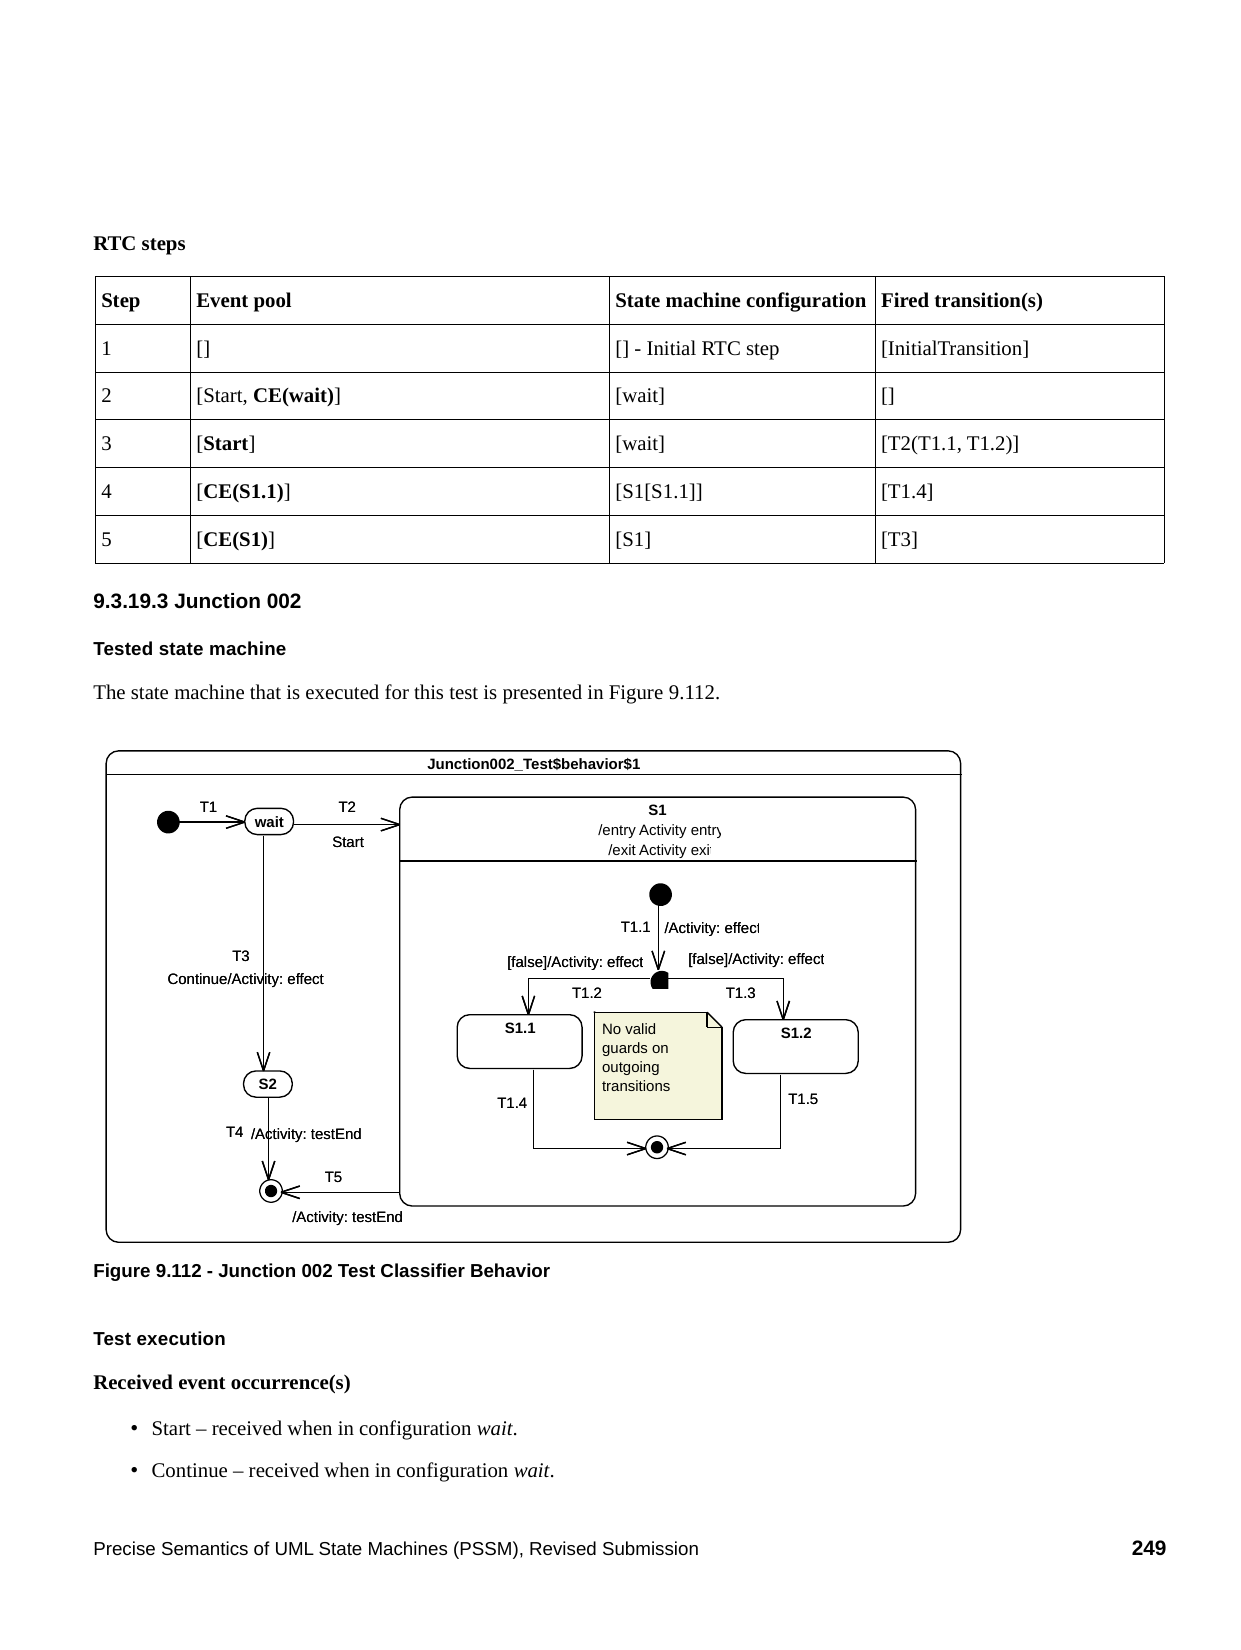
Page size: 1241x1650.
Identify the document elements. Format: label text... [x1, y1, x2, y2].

table_header Event pool [191, 277, 609, 324]
text RTC steps [93, 231, 1164, 255]
table_cell [] - Initial RTC step [610, 325, 875, 372]
table_cell [Start] [191, 420, 609, 467]
table_cell [T2(T1.1, T1.2)] [876, 420, 1164, 467]
table_cell [S1] [610, 516, 875, 562]
table_header Fired transition(s) [876, 277, 1164, 324]
table_header State machine configuration [610, 277, 875, 324]
table_cell 1 [96, 325, 190, 372]
table_cell [InitialTransition] [876, 325, 1164, 372]
table_cell [] [191, 325, 609, 372]
text The state machine that is executed for this test is presented in Figure 9.112. [93, 680, 1164, 704]
list Start – received when in configuration wait. [131, 1415, 1164, 1440]
subtitle Tested state machine [93, 637, 1164, 659]
subtitle Junction 002 [93, 587, 1164, 612]
table_cell [T1.4] [876, 468, 1164, 515]
subtitle Test execution [93, 1327, 1164, 1349]
table_cell [] [876, 373, 1164, 419]
table_cell [S1[S1.1]] [610, 468, 875, 515]
table_cell 5 [96, 516, 190, 562]
table_cell [wait] [610, 373, 875, 419]
table_header Step [96, 277, 190, 324]
table_cell [CE(S1.1)] [191, 468, 609, 515]
text Received event occurrence(s) [93, 1370, 1164, 1394]
table_cell 2 [96, 373, 190, 419]
list Continue – received when in configuration wait. [131, 1457, 1164, 1482]
table_cell [wait] [610, 420, 875, 467]
table_cell 3 [96, 420, 190, 467]
table_cell [CE(S1)] [191, 516, 609, 562]
table_cell [T3] [876, 516, 1164, 562]
table_cell 4 [96, 468, 190, 515]
text Figure 9.112 - Junction 002 Test Classifier Behavior [93, 738, 1164, 1281]
table_cell [Start, CE(wait)] [191, 373, 609, 419]
